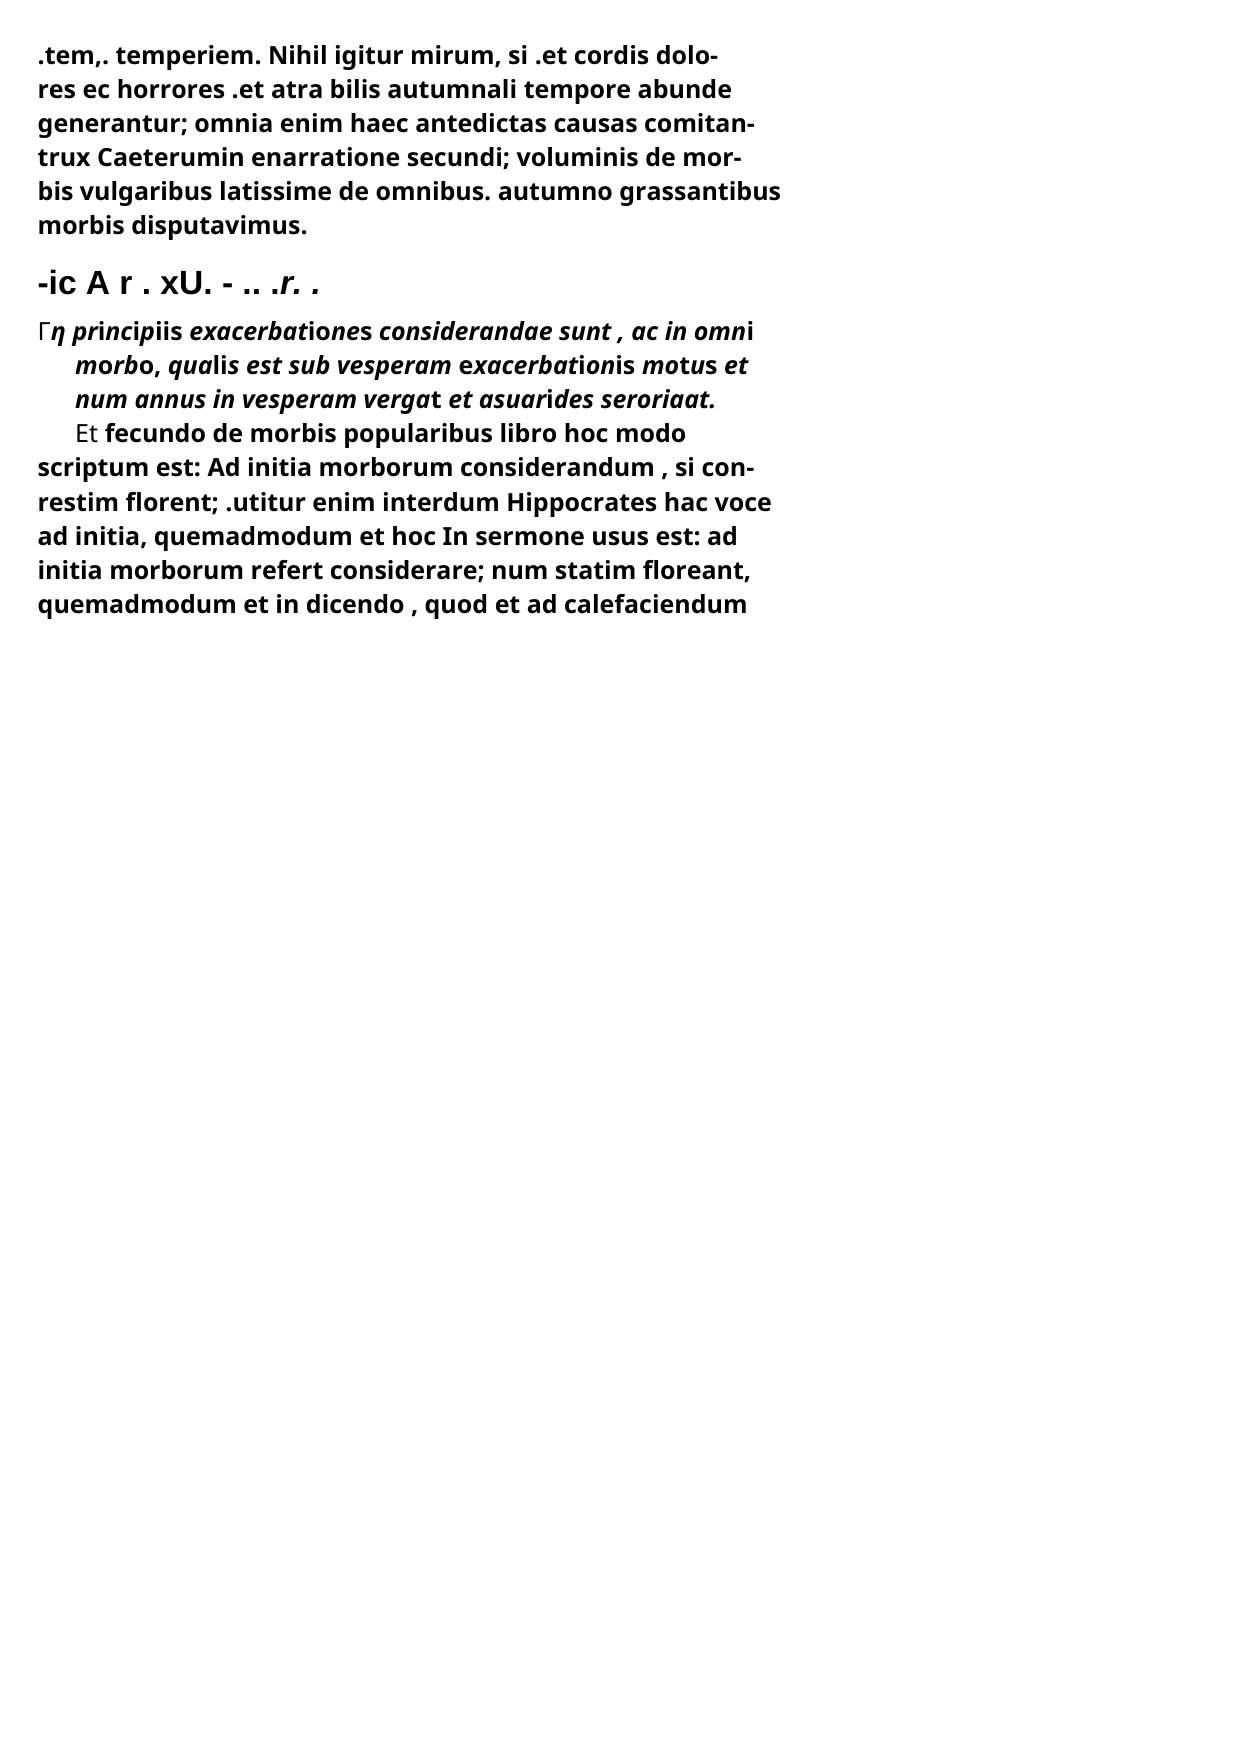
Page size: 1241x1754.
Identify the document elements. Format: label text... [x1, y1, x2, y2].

subtitle -ic A r . xU. - .. .r. . [37, 263, 1203, 301]
text .tem,. temperiem. Nihil igitur mirum, si .et cordis dolo- res ec horrores .et atra bilis autumnali tempore abunde generantur; omnia enim haec antedictas causas comitan- trux Caeterumin enarratione secundi; voluminis de mor- bis vulgaribus latissime de omnibus. autumno grassantibus morbis disputavimus. [37, 37, 1203, 242]
text Et fecundo de morbis popularibus libro hoc modo scriptum est: Ad initia morborum considerandum , si con- restim florent; .utitur enim interdum Hippocrates hac voce ad initia, quemadmodum et hoc In sermone usus est: ad initia morborum refert considerare; num statim floreant, quemadmodum et in dicendo , quod et ad calefaciendum [37, 416, 1203, 620]
text Γη principiis exacerbationes considerandae sunt , ac in omni morbo, qualis est sub vesperam exacerbationis motus et num annus in vesperam vergat et asuarides seroriaat. [37, 314, 1203, 416]
